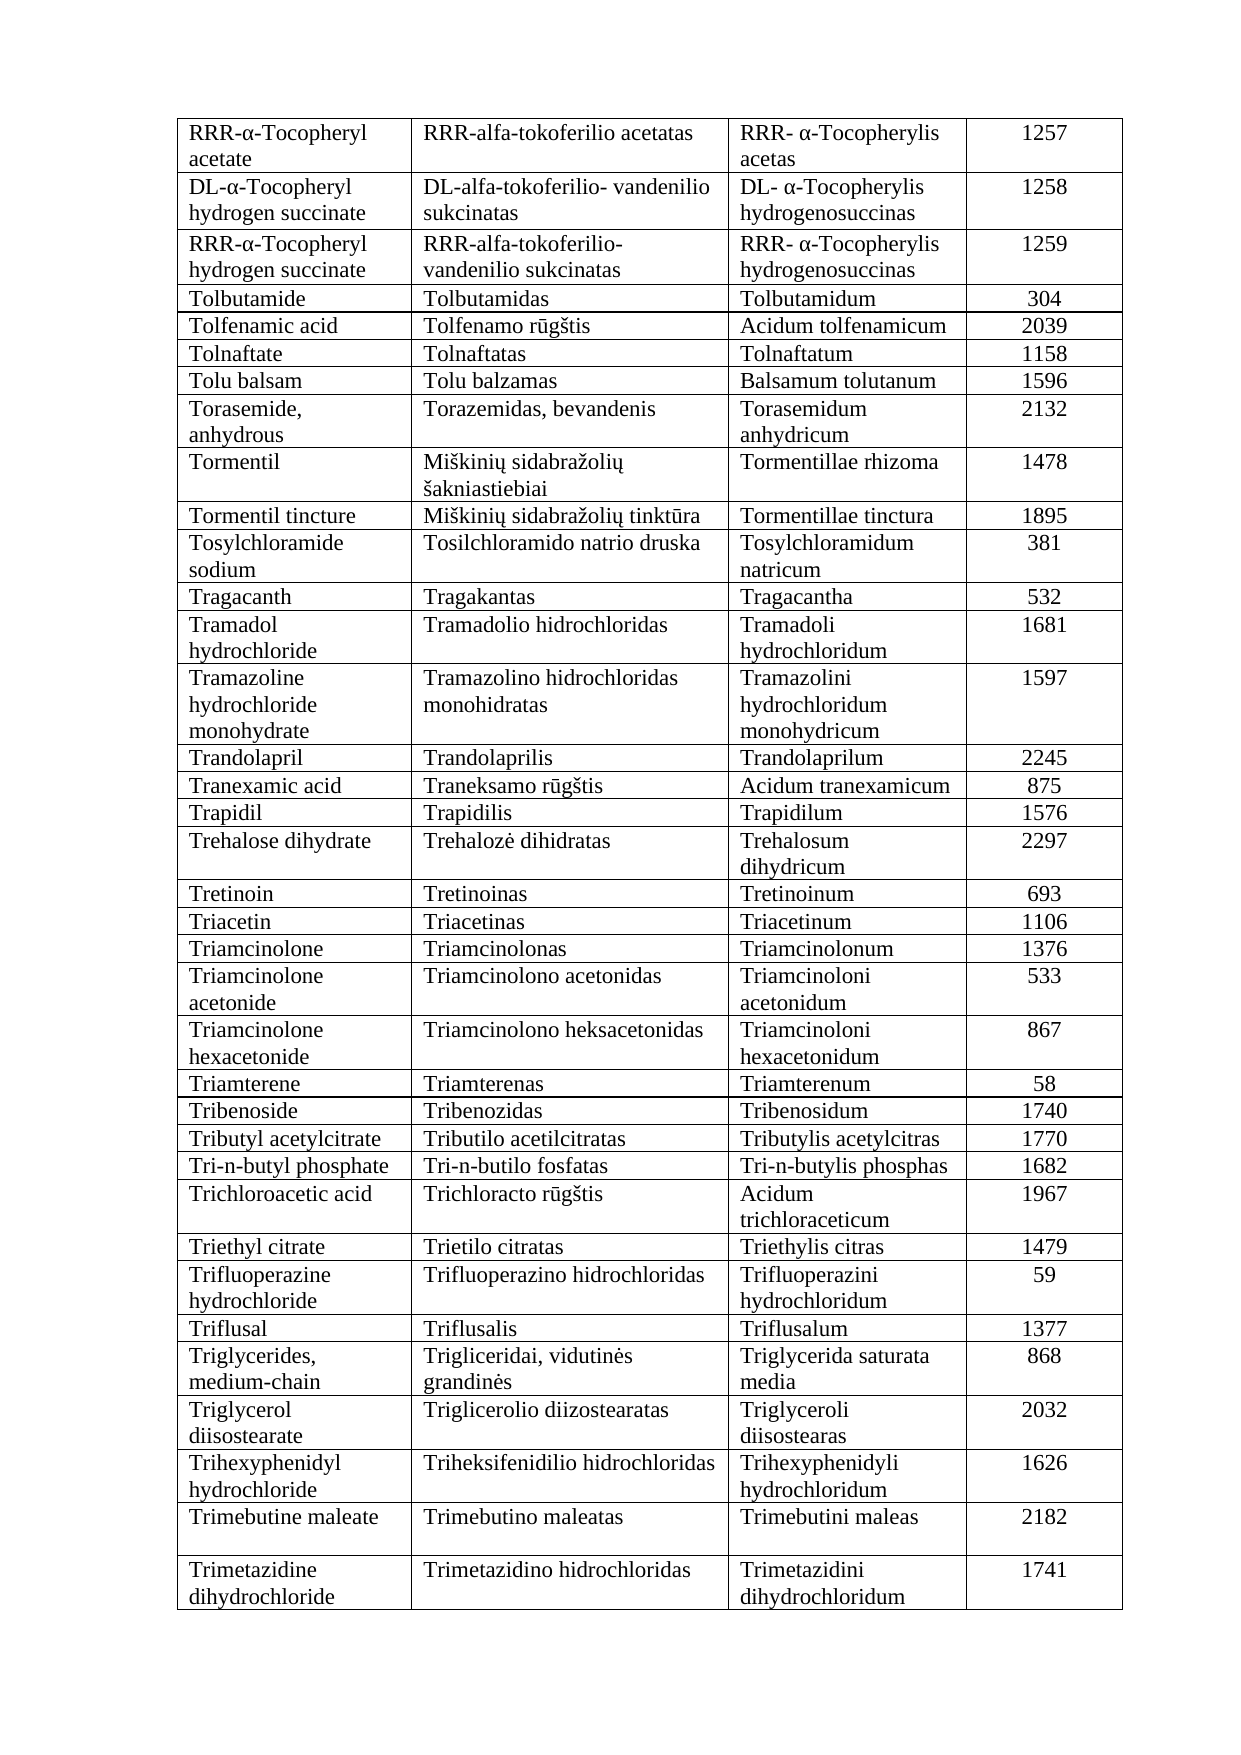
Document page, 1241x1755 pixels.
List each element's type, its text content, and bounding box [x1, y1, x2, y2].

table_cell Tribenozidas [412, 1098, 728, 1124]
table_cell Tri-n-butyl phosphate [178, 1152, 411, 1179]
table_cell RRR- α-Tocopherylis acetas [729, 119, 966, 172]
table_cell Tragakantas [412, 583, 728, 609]
table_cell Triamterenas [412, 1070, 728, 1096]
table_cell Tormentil [178, 448, 411, 501]
table_cell Tramadol hydrochloride [178, 611, 411, 663]
table_cell Traneksamo rūgštis [412, 772, 728, 798]
table_cell 2182 [967, 1503, 1122, 1555]
table_cell 693 [967, 880, 1122, 907]
table_cell Trietilo citratas [412, 1234, 728, 1260]
table_cell 1259 [967, 230, 1122, 284]
table_cell 867 [967, 1016, 1122, 1069]
table_cell Trifluoperazine hydrochloride [178, 1261, 411, 1313]
table_cell Tramazoline hydrochloride monohydrate [178, 664, 411, 743]
table_cell Triglycerida saturata media [729, 1342, 966, 1395]
table_cell Tolnaftatas [412, 340, 728, 366]
table_cell Tolu balsam [178, 367, 411, 393]
table_cell Trapidilis [412, 799, 728, 826]
table_cell 2245 [967, 745, 1122, 771]
table_cell Trapidil [178, 799, 411, 826]
table_cell Trichloracto rūgštis [412, 1180, 728, 1232]
table_cell Triamcinoloni acetonidum [729, 963, 966, 1015]
table_cell RRR- α-Tocopherylis hydrogenosuccinas [729, 230, 966, 284]
table_cell Tolnaftatum [729, 340, 966, 366]
table_cell 1770 [967, 1125, 1122, 1151]
table_cell Triamcinolonas [412, 935, 728, 962]
table_cell Trehalozė dihidratas [412, 827, 728, 879]
table_cell Triamcinolonum [729, 935, 966, 962]
table_cell 868 [967, 1342, 1122, 1395]
table_cell Tolfenamo rūgštis [412, 313, 728, 339]
table_cell Trichloroacetic acid [178, 1180, 411, 1232]
table_cell Tributyl acetylcitrate [178, 1125, 411, 1151]
table_cell Trihexyphenidyl hydrochloride [178, 1450, 411, 1502]
table_cell Tranexamic acid [178, 772, 411, 798]
table_cell 1740 [967, 1098, 1122, 1124]
table_cell 381 [967, 530, 1122, 582]
table_cell 1626 [967, 1450, 1122, 1502]
table_cell 1681 [967, 611, 1122, 663]
table_cell DL- α-Tocopherylis hydrogenosuccinas [729, 173, 966, 229]
table_cell Tragacantha [729, 583, 966, 609]
table_cell 1576 [967, 799, 1122, 826]
table_cell Tretinoinum [729, 880, 966, 907]
table_cell DL-α-Tocopheryl hydrogen succinate [178, 173, 411, 229]
table_cell Trandolaprilis [412, 745, 728, 771]
table_cell 1158 [967, 340, 1122, 366]
table_cell 1257 [967, 119, 1122, 172]
table_cell Trandolaprilum [729, 745, 966, 771]
table_cell Tragacanth [178, 583, 411, 609]
table_cell Tramadolio hidrochloridas [412, 611, 728, 663]
table_cell Tri-n-butylis phosphas [729, 1152, 966, 1179]
table_cell 2132 [967, 395, 1122, 447]
table_cell 58 [967, 1070, 1122, 1096]
table_cell Acidum tranexamicum [729, 772, 966, 798]
table_cell Trigliceridai, vidutinės grandinės [412, 1342, 728, 1395]
table_cell 1895 [967, 502, 1122, 528]
table_cell Trimebutine maleate [178, 1503, 411, 1555]
table_cell Trihexyphenidyli hydrochloridum [729, 1450, 966, 1502]
table_cell Triflusalis [412, 1315, 728, 1341]
table_cell Triamcinolone hexacetonide [178, 1016, 411, 1069]
table_cell 533 [967, 963, 1122, 1015]
table_cell Miškinių sidabražolių šakniastiebiai [412, 448, 728, 501]
table_cell 532 [967, 583, 1122, 609]
table_cell Triacetin [178, 908, 411, 934]
table_cell RRR-α-Tocopheryl hydrogen succinate [178, 230, 411, 284]
table_cell Tolnaftate [178, 340, 411, 366]
table_cell 2039 [967, 313, 1122, 339]
table_cell Triacetinum [729, 908, 966, 934]
table_cell Tolbutamidum [729, 285, 966, 311]
table_cell Acidum tolfenamicum [729, 313, 966, 339]
table_cell Trehalose dihydrate [178, 827, 411, 879]
table_cell Triflusal [178, 1315, 411, 1341]
table_cell Trehalosum dihydricum [729, 827, 966, 879]
table_cell 1967 [967, 1180, 1122, 1232]
table_cell Triglycerides, medium-chain [178, 1342, 411, 1395]
table_cell Tramazolino hidrochloridas monohidratas [412, 664, 728, 743]
table_cell Tolu balzamas [412, 367, 728, 393]
table_cell Tolbutamidas [412, 285, 728, 311]
table_cell Tormentil tincture [178, 502, 411, 528]
table_cell Trimetazidini dihydrochloridum [729, 1556, 966, 1609]
table_cell Triamcinolono acetonidas [412, 963, 728, 1015]
table_cell Tretinoinas [412, 880, 728, 907]
table_cell Triamcinolone acetonide [178, 963, 411, 1015]
table_cell 2032 [967, 1396, 1122, 1448]
table_cell Triglicerolio diizostearatas [412, 1396, 728, 1448]
table_cell Torasemidum anhydricum [729, 395, 966, 447]
table_cell Trapidilum [729, 799, 966, 826]
table_cell Triamcinoloni hexacetonidum [729, 1016, 966, 1069]
table_cell 59 [967, 1261, 1122, 1313]
table_cell 304 [967, 285, 1122, 311]
table_cell Triglycerol diisostearate [178, 1396, 411, 1448]
table_cell Trimebutino maleatas [412, 1503, 728, 1555]
table_cell Trandolapril [178, 745, 411, 771]
table_cell Tormentillae tinctura [729, 502, 966, 528]
table_cell Miškinių sidabražolių tinktūra [412, 502, 728, 528]
table_cell Triacetinas [412, 908, 728, 934]
table_cell Tosylchloramide sodium [178, 530, 411, 582]
table_cell Trifluoperazini hydrochloridum [729, 1261, 966, 1313]
table_cell Triglyceroli diisostearas [729, 1396, 966, 1448]
table_cell Tributylis acetylcitras [729, 1125, 966, 1151]
table_cell Tribenosidum [729, 1098, 966, 1124]
table_cell RRR-alfa-tokoferilio acetatas [412, 119, 728, 172]
table_cell RRR-alfa-tokoferilio- vandenilio sukcinatas [412, 230, 728, 284]
table_cell Torazemidas, bevandenis [412, 395, 728, 447]
table_cell Tormentillae rhizoma [729, 448, 966, 501]
table_cell 1106 [967, 908, 1122, 934]
table_cell 1682 [967, 1152, 1122, 1179]
table_cell Triamterenum [729, 1070, 966, 1096]
table_cell Trifluoperazino hidrochloridas [412, 1261, 728, 1313]
table_cell Tri-n-butilo fosfatas [412, 1152, 728, 1179]
table_cell Tributilo acetilcitratas [412, 1125, 728, 1151]
table_cell Trimebutini maleas [729, 1503, 966, 1555]
table_cell 2297 [967, 827, 1122, 879]
table_cell Tolbutamide [178, 285, 411, 311]
table_cell RRR-α-Tocopheryl acetate [178, 119, 411, 172]
table_cell Tribenoside [178, 1098, 411, 1124]
table_cell 1377 [967, 1315, 1122, 1341]
table_cell 1376 [967, 935, 1122, 962]
table_cell Tosilchloramido natrio druska [412, 530, 728, 582]
table_cell Acidum trichloraceticum [729, 1180, 966, 1232]
table_cell 875 [967, 772, 1122, 798]
table_cell Balsamum tolutanum [729, 367, 966, 393]
table_cell Tolfenamic acid [178, 313, 411, 339]
table_cell Triflusalum [729, 1315, 966, 1341]
table_cell DL-alfa-tokoferilio- vandenilio sukcinatas [412, 173, 728, 229]
table_cell Tretinoin [178, 880, 411, 907]
table_cell Triamterene [178, 1070, 411, 1096]
table_cell 1596 [967, 367, 1122, 393]
table_cell Triethyl citrate [178, 1234, 411, 1260]
table_cell Trimetazidine dihydrochloride [178, 1556, 411, 1609]
table_cell Triamcinolono heksacetonidas [412, 1016, 728, 1069]
table_cell 1741 [967, 1556, 1122, 1609]
table_cell 1258 [967, 173, 1122, 229]
table_cell 1478 [967, 448, 1122, 501]
table_cell Tramadoli hydrochloridum [729, 611, 966, 663]
table_cell Torasemide, anhydrous [178, 395, 411, 447]
table_cell 1479 [967, 1234, 1122, 1260]
table_cell Triheksifenidilio hidrochloridas [412, 1450, 728, 1502]
table_cell Tosylchloramidum natricum [729, 530, 966, 582]
table_cell Triamcinolone [178, 935, 411, 962]
table_cell Tramazolini hydrochloridum monohydricum [729, 664, 966, 743]
table_cell Triethylis citras [729, 1234, 966, 1260]
table_cell 1597 [967, 664, 1122, 743]
table_cell Trimetazidino hidrochloridas [412, 1556, 728, 1609]
